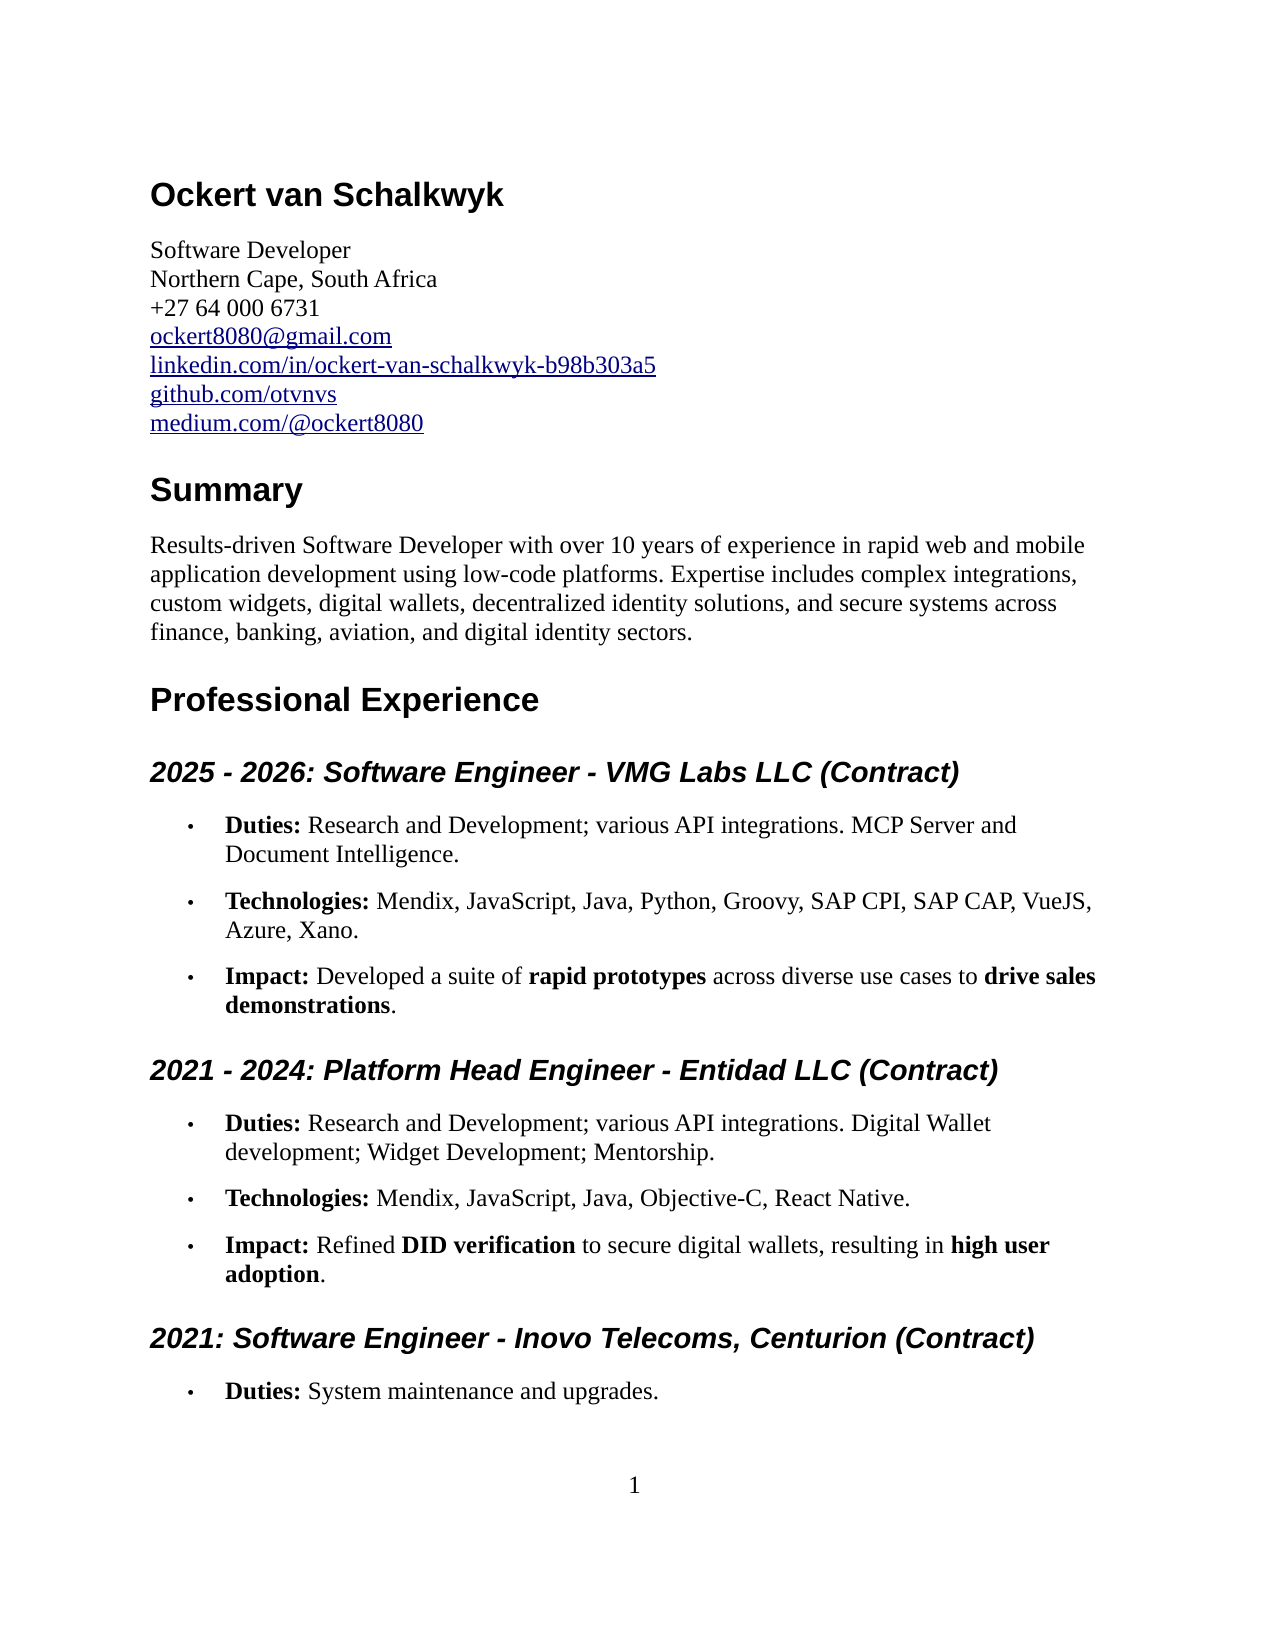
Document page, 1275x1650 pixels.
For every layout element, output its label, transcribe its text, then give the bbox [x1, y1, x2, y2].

text Software Developer Northern Cape, South Africa +27 64 000 6731 ockert8080@gmail.com linkedin.com/in/ockert-van-schalkwyk-b98b303a5 github.com/otvnvs medium.com/@ockert8080 [150, 235, 1125, 436]
list Duties: Research and Development; various API integrations. MCP Server and Document Intelligence. [187, 811, 1125, 868]
subtitle 2021: Software Engineer - Inovo Telecoms, Centurion (Contract) [150, 1321, 1125, 1355]
subtitle 2025 - 2026: Software Engineer - VMG Labs LLC (Contract) [150, 756, 1125, 789]
subtitle Summary [150, 470, 1125, 509]
subtitle Ockert van Schalkwyk [150, 175, 1125, 214]
subtitle Professional Experience [150, 679, 1125, 718]
list Technologies: Mendix, JavaScript, Java, Objective-C, React Native. [187, 1183, 1125, 1212]
list Impact: Developed a suite of rapid prototypes across diverse use cases to drive sales demonstrations. [187, 961, 1125, 1019]
list Duties: System maintenance and upgrades. [187, 1376, 1125, 1405]
subtitle 2021 - 2024: Platform Head Engineer - Entidad LLC (Contract) [150, 1053, 1125, 1086]
text Results-driven Software Developer with over 10 years of experience in rapid web and mobile application development using low-code platforms. Expertise includes complex integrations, custom widgets, digital wallets, decentralized identity solutions, and secure systems across finance, banking, aviation, and digital identity sectors. [150, 530, 1125, 645]
list Duties: Research and Development; various API integrations. Digital Wallet development; Widget Development; Mentorship. [187, 1108, 1125, 1165]
list Technologies: Mendix, JavaScript, Java, Python, Groovy, SAP CPI, SAP CAP, VueJS, Azure, Xano. [187, 886, 1125, 943]
list Impact: Refined DID verification to secure digital wallets, resulting in high user adoption. [187, 1230, 1125, 1287]
